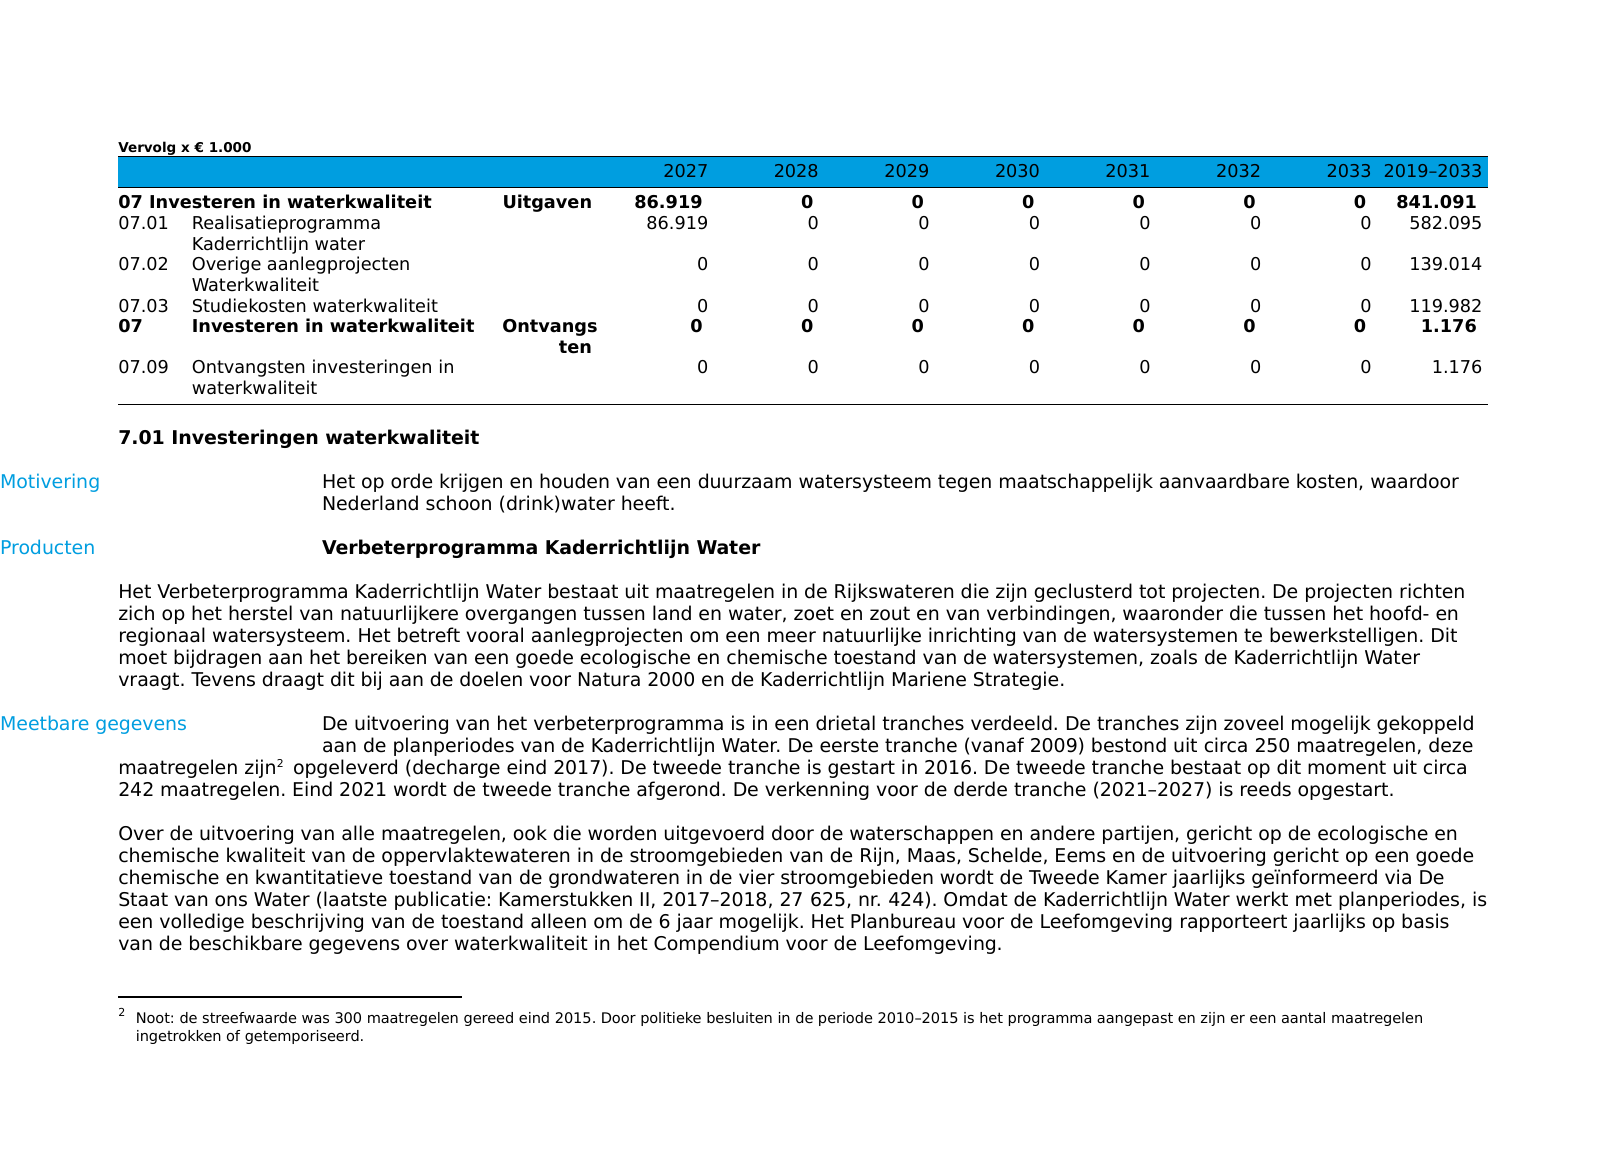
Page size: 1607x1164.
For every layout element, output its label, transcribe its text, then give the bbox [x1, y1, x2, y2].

table_cell 0 [935, 213, 1046, 254]
table_cell 2029 [825, 157, 935, 187]
table_cell 0 [714, 358, 824, 403]
text Over de uitvoering van alle maatregelen, ook die worden uitgevoerd door de waterschappen en andere partijen, gericht op de ecologische en chemische kwaliteit van de oppervlaktewateren in de stroomgebieden van de Rijn, Maas, Schelde, Eems en de uitvoering gericht op een goede chemische en kwantitatieve toestand van de grondwateren in de vier stroomgebieden wordt de Tweede Kamer jaarlijks geïnformeerd via De Staat van ons Water (laatste publicatie: Kamerstukken II, 2017–2018, 27 625, nr. 424). Omdat de Kaderrichtlijn Water werkt met planperiodes, is een volledige beschrijving van de toestand alleen om de 6 jaar mogelijk. Het Planbureau voor de Leefomgeving rapporteert jaarlijks op basis van de beschikbare gegevens over waterkwaliteit in het Compendium voor de Leefomgeving. [118, 823, 1488, 955]
table_cell Uitgaven [493, 188, 603, 213]
table_cell 0 [1267, 316, 1377, 357]
table_cell 0 [825, 316, 935, 357]
text Motivering [0, 471, 322, 493]
table_cell 0 [825, 213, 935, 254]
table_cell [493, 254, 603, 296]
text Producten [0, 537, 322, 559]
table_cell Overige aanlegprojecten Waterkwaliteit [186, 254, 493, 296]
text Het op orde krijgen en houden van een duurzaam watersysteem tegen maatschappelijk aanvaardbare kosten, waardoor Nederland schoon (drink)water heeft. [0, 471, 1488, 515]
table_cell Ontvangsten [493, 316, 603, 357]
table_cell 07.09 [118, 358, 186, 403]
table_cell 2028 [714, 157, 824, 187]
table_cell 0 [714, 316, 824, 357]
table_cell 0 [935, 316, 1046, 357]
table_cell 0 [714, 254, 824, 296]
table_cell Studiekosten waterkwaliteit [186, 296, 493, 316]
text De uitvoering van het verbeterprogramma is in een drietal tranches verdeeld. De tranches zijn zoveel mogelijk gekoppeld aan de planperiodes van de Kaderrichtlijn Water. De eerste tranche (vanaf 2009) bestond uit circa 250 maatregelen, deze maatregelen zijn opgeleverd (decharge eind 2017). De tweede tranche is gestart in 2016. De tweede tranche bestaat op dit moment uit circa 242 maatregelen. Eind 2021 wordt de tweede tranche afgerond. De verkenning voor de derde tranche (2021–2027) is reeds opgestart. [0, 713, 1488, 801]
table_cell 86.919 [603, 213, 714, 254]
table_cell [493, 157, 603, 187]
table_cell 86.919 [603, 188, 714, 213]
table_cell 0 [1156, 296, 1267, 316]
table_cell 07 [118, 316, 186, 357]
table_cell 0 [935, 254, 1046, 296]
text Noot: de streefwaarde was 300 maatregelen gereed eind 2015. Door politieke besluiten in de periode 2010–2015 is het programma aangepast en zijn er een aantal maatregelen ingetrokken of getemporiseerd. [118, 1006, 1488, 1045]
table_cell 0 [935, 188, 1046, 213]
table_cell 0 [603, 254, 714, 296]
table_cell 0 [1046, 213, 1156, 254]
table_cell 0 [1156, 213, 1267, 254]
table_cell 07.03 [118, 296, 186, 316]
table_cell 2033 [1267, 157, 1377, 187]
table_cell 0 [1046, 316, 1156, 357]
table_cell 0 [1267, 358, 1377, 403]
subtitle Verbeterprogramma Kaderrichtlijn Water [0, 537, 1488, 567]
table_cell 119.982 [1377, 296, 1488, 316]
subtitle 7.01 Investeringen waterkwaliteit [118, 427, 1488, 449]
table_header Vervolg x € 1.000 [118, 140, 1488, 156]
table_cell 0 [714, 296, 824, 316]
table_cell 0 [714, 188, 824, 213]
table_cell 0 [714, 213, 824, 254]
text Het Verbeterprogramma Kaderrichtlijn Water bestaat uit maatregelen in de Rijkswateren die zijn geclusterd tot projecten. De projecten richten zich op het herstel van natuurlijkere overgangen tussen land en water, zoet en zout en van verbindingen, waaronder die tussen het hoofd- en regionaal watersysteem. Het betreft vooral aanlegprojecten om een meer natuurlijke inrichting van de watersystemen te bewerkstelligen. Dit moet bijdragen aan het bereiken van een goede ecologische en chemische toestand van de watersystemen, zoals de Kaderrichtlijn Water vraagt. Tevens draagt dit bij aan de doelen voor Natura 2000 en de Kaderrichtlijn Mariene Strategie. [118, 581, 1488, 691]
table_cell 139.014 [1377, 254, 1488, 296]
table_cell 2019–2033 [1377, 157, 1488, 187]
table_cell 0 [1156, 358, 1267, 403]
table_cell Investeren in waterkwaliteit [186, 316, 493, 357]
table_cell 0 [935, 296, 1046, 316]
table_cell 07 Investeren in waterkwaliteit [118, 188, 493, 213]
table_cell 0 [825, 254, 935, 296]
table_cell 0 [1046, 358, 1156, 403]
table_cell Realisatieprogramma Kaderrichtlijn water [186, 213, 493, 254]
table_cell 0 [603, 316, 714, 357]
table_cell 0 [1156, 254, 1267, 296]
table_cell 0 [1156, 316, 1267, 357]
table_cell 0 [603, 296, 714, 316]
table_cell [493, 213, 603, 254]
table_cell 1.176 [1377, 316, 1488, 357]
table_cell 0 [935, 358, 1046, 403]
table_cell 0 [1267, 188, 1377, 213]
table_cell 0 [1046, 188, 1156, 213]
table_cell 0 [1267, 213, 1377, 254]
table_cell 1.176 [1377, 358, 1488, 403]
table_cell [493, 296, 603, 316]
table_cell 2031 [1046, 157, 1156, 187]
table_cell 0 [1156, 188, 1267, 213]
table_cell 582.095 [1377, 213, 1488, 254]
table_cell 2027 [603, 157, 714, 187]
table_cell 841.091 [1377, 188, 1488, 213]
table_cell 0 [825, 188, 935, 213]
table_cell 0 [1046, 296, 1156, 316]
text Meetbare gegevens [0, 713, 322, 735]
table_cell 07.01 [118, 213, 186, 254]
table_cell [118, 157, 493, 187]
table_cell 0 [825, 296, 935, 316]
table_cell 0 [603, 358, 714, 403]
table_cell 07.02 [118, 254, 186, 296]
table_cell 2032 [1156, 157, 1267, 187]
table_cell 0 [825, 358, 935, 403]
table_cell [493, 358, 603, 403]
table_cell 0 [1046, 254, 1156, 296]
table_cell 2030 [935, 157, 1046, 187]
table_cell 0 [1267, 254, 1377, 296]
table_cell 0 [1267, 296, 1377, 316]
table_cell Ontvangsten investeringen in waterkwaliteit [186, 358, 493, 403]
